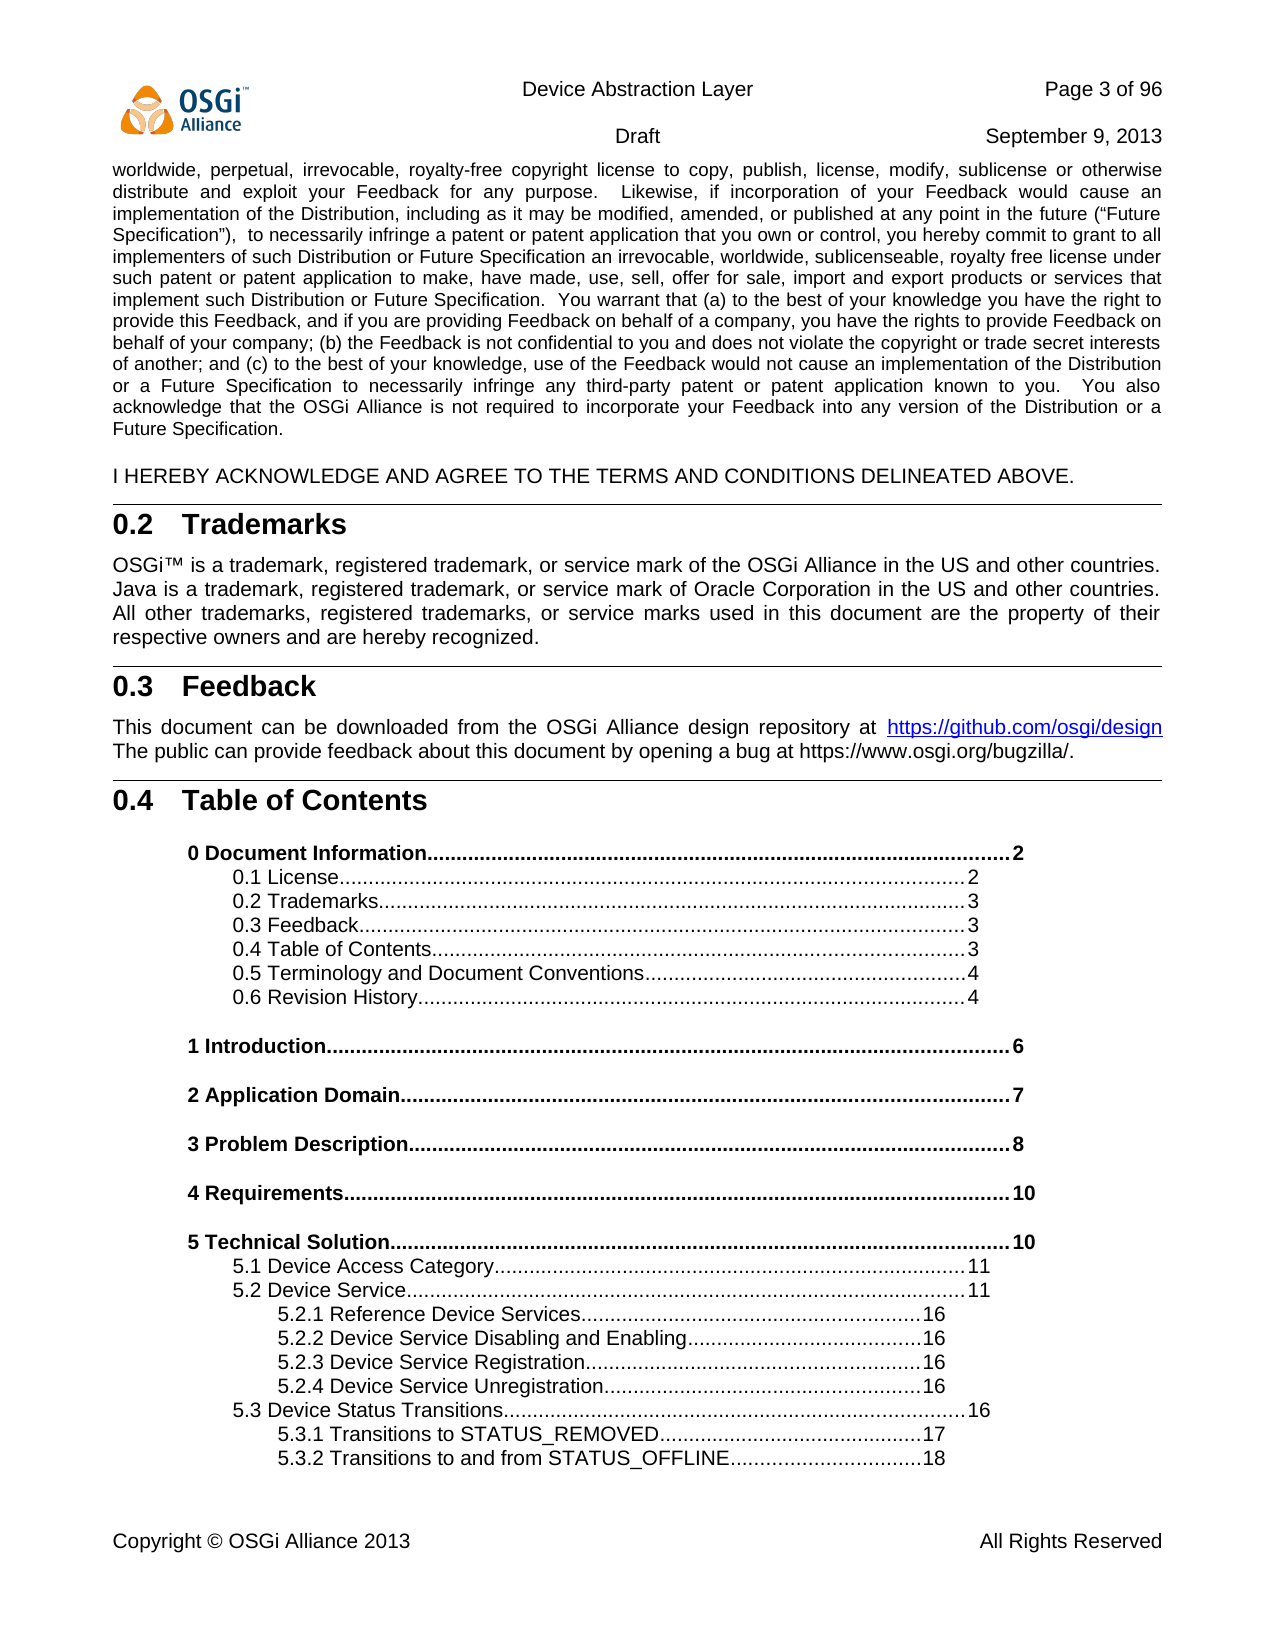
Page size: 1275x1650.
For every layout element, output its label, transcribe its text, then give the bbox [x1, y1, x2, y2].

text 5.3.2 Transitions to and from STATUS_OFFLINE 18 [277, 1445, 1162, 1469]
subtitle Feedback [112, 667, 1162, 702]
text 0.3 Feedback 3 [232, 913, 1162, 937]
text I HEREBY ACKNOWLEDGE AND AGREE TO THE TERMS AND CONDITIONS DELINEATED ABOVE. [112, 463, 1162, 487]
picture [113, 78, 257, 142]
text 5.3.1 Transitions to STATUS_REMOVED 17 [277, 1421, 1162, 1445]
text 4 Requirements 10 [187, 1181, 1162, 1205]
text 2 Application Domain 7 [187, 1083, 1162, 1107]
text 5.3 Device Status Transitions 16 [232, 1397, 1162, 1421]
subtitle Trademarks [112, 505, 1162, 541]
text worldwide, perpetual, irrevocable, royalty-free copyright license to copy, publish, license, modify, sublicense or otherwise distribute and exploit your Feedback for any purpose. Likewise, if incorporation of your Feedback would cause an implementation of the Distribution, including as it may be modified, amended, or published at any point in the future (“Future Specification”), to necessarily infringe a patent or patent application that you own or control, you hereby commit to grant to all implementers of such Distribution or Future Specification an irrevocable, worldwide, sublicenseable, royalty free license under such patent or patent application to make, have made, use, sell, offer for sale, import and export products or services that implement such Distribution or Future Specification. You warrant that (a) to the best of your knowledge you have the right to provide this Feedback, and if you are providing Feedback on behalf of a company, you have the rights to provide Feedback on behalf of your company; (b) the Feedback is not confidential to you and does not violate the copyright or trade secret interests of another; and (c) to the best of your knowledge, use of the Feedback would not cause an implementation of the Distribution or a Future Specification to necessarily infringe any third-party patent or patent application known to you. You also acknowledge that the OSGi Alliance is not required to incorporate your Feedback into any version of the Distribution or a Future Specification. [112, 159, 1162, 439]
text This document can be downloaded from the OSGi Alliance design repository at https://github.com/osgi/design The public can provide feedback about this document by opening a bug at https://www.osgi.org/bugzilla/. [112, 715, 1162, 763]
text 0.6 Revision History 4 [232, 985, 1162, 1009]
text 1 Introduction 6 [187, 1034, 1162, 1058]
text 5 Technical Solution 10 [187, 1230, 1162, 1254]
text 0.4 Table of Contents 3 [232, 937, 1162, 961]
text 5.2.2 Device Service Disabling and Enabling 16 [277, 1326, 1162, 1349]
text 0.5 Terminology and Document Conventions 4 [232, 961, 1162, 985]
subtitle Table of Contents [112, 781, 1162, 816]
text OSGi™ is a trademark, registered trademark, or service mark of the OSGi Alliance in the US and other countries. Java is a trademark, registered trademark, or service mark of Oracle Corporation in the US and other countries. All other trademarks, registered trademarks, or service marks used in this document are the property of their respective owners and are hereby recognized. [112, 553, 1162, 649]
text 5.2.1 Reference Device Services 16 [277, 1302, 1162, 1326]
text 5.2.3 Device Service Registration 16 [277, 1349, 1162, 1373]
text 0 Document Information 2 [187, 841, 1162, 865]
text 5.2.4 Device Service Unregistration 16 [277, 1373, 1162, 1397]
text 0.2 Trademarks 3 [232, 889, 1162, 913]
text 3 Problem Description 8 [187, 1132, 1162, 1156]
text 0.1 License 2 [232, 865, 1162, 889]
text 5.2 Device Service 11 [232, 1278, 1162, 1302]
text 5.1 Device Access Category 11 [232, 1254, 1162, 1278]
